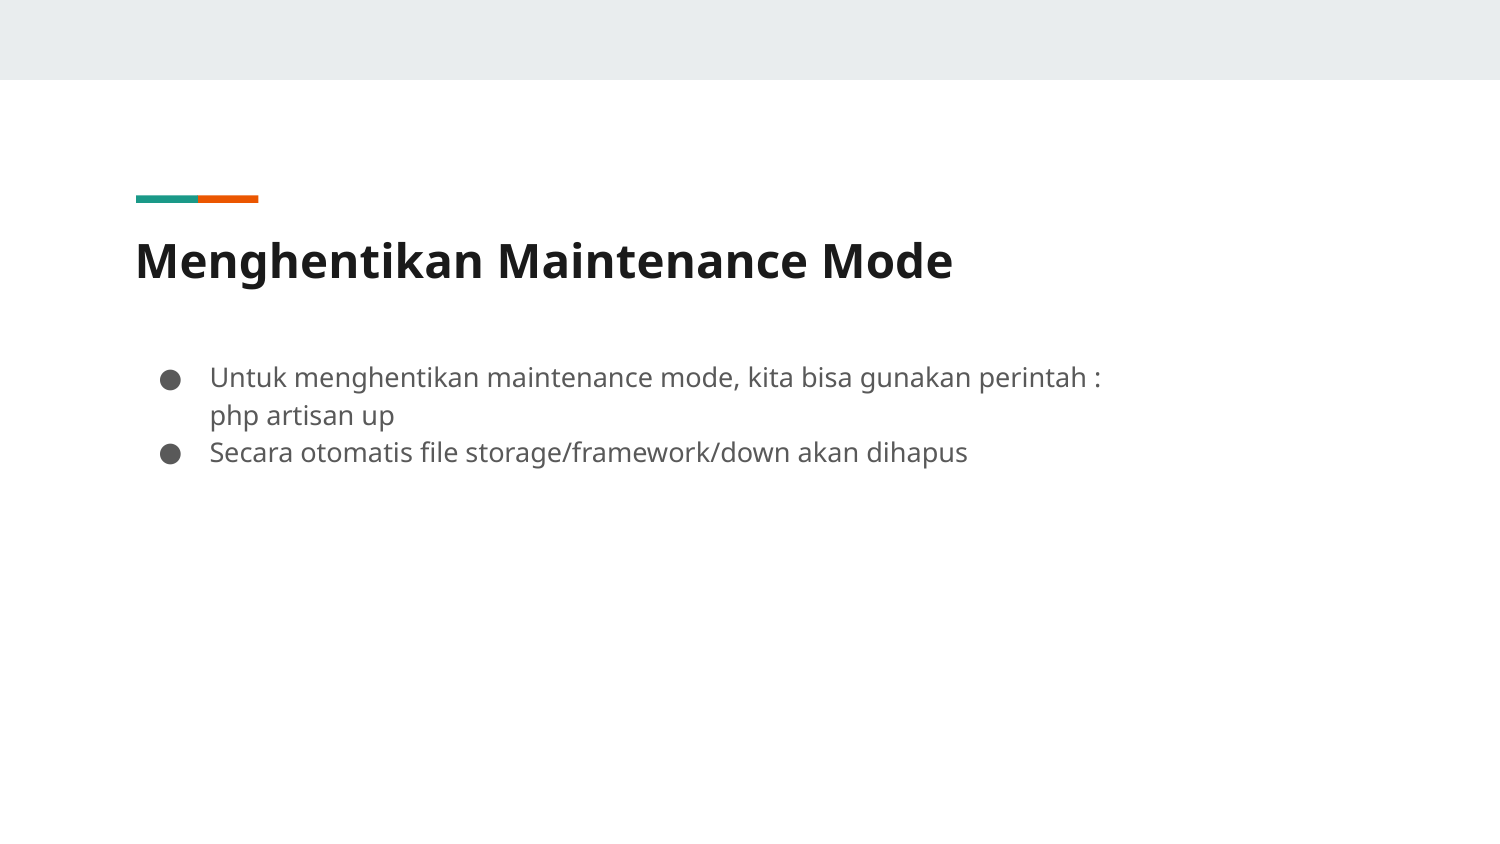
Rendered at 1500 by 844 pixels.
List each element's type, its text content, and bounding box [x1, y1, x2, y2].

title Menghentikan Maintenance Mode [119, 216, 1381, 305]
list Untuk menghentikan maintenance mode, kita bisa gunakan perintah : php artisan up Secara otomatis file storage/framework/down akan dihapus [119, 341, 1381, 712]
